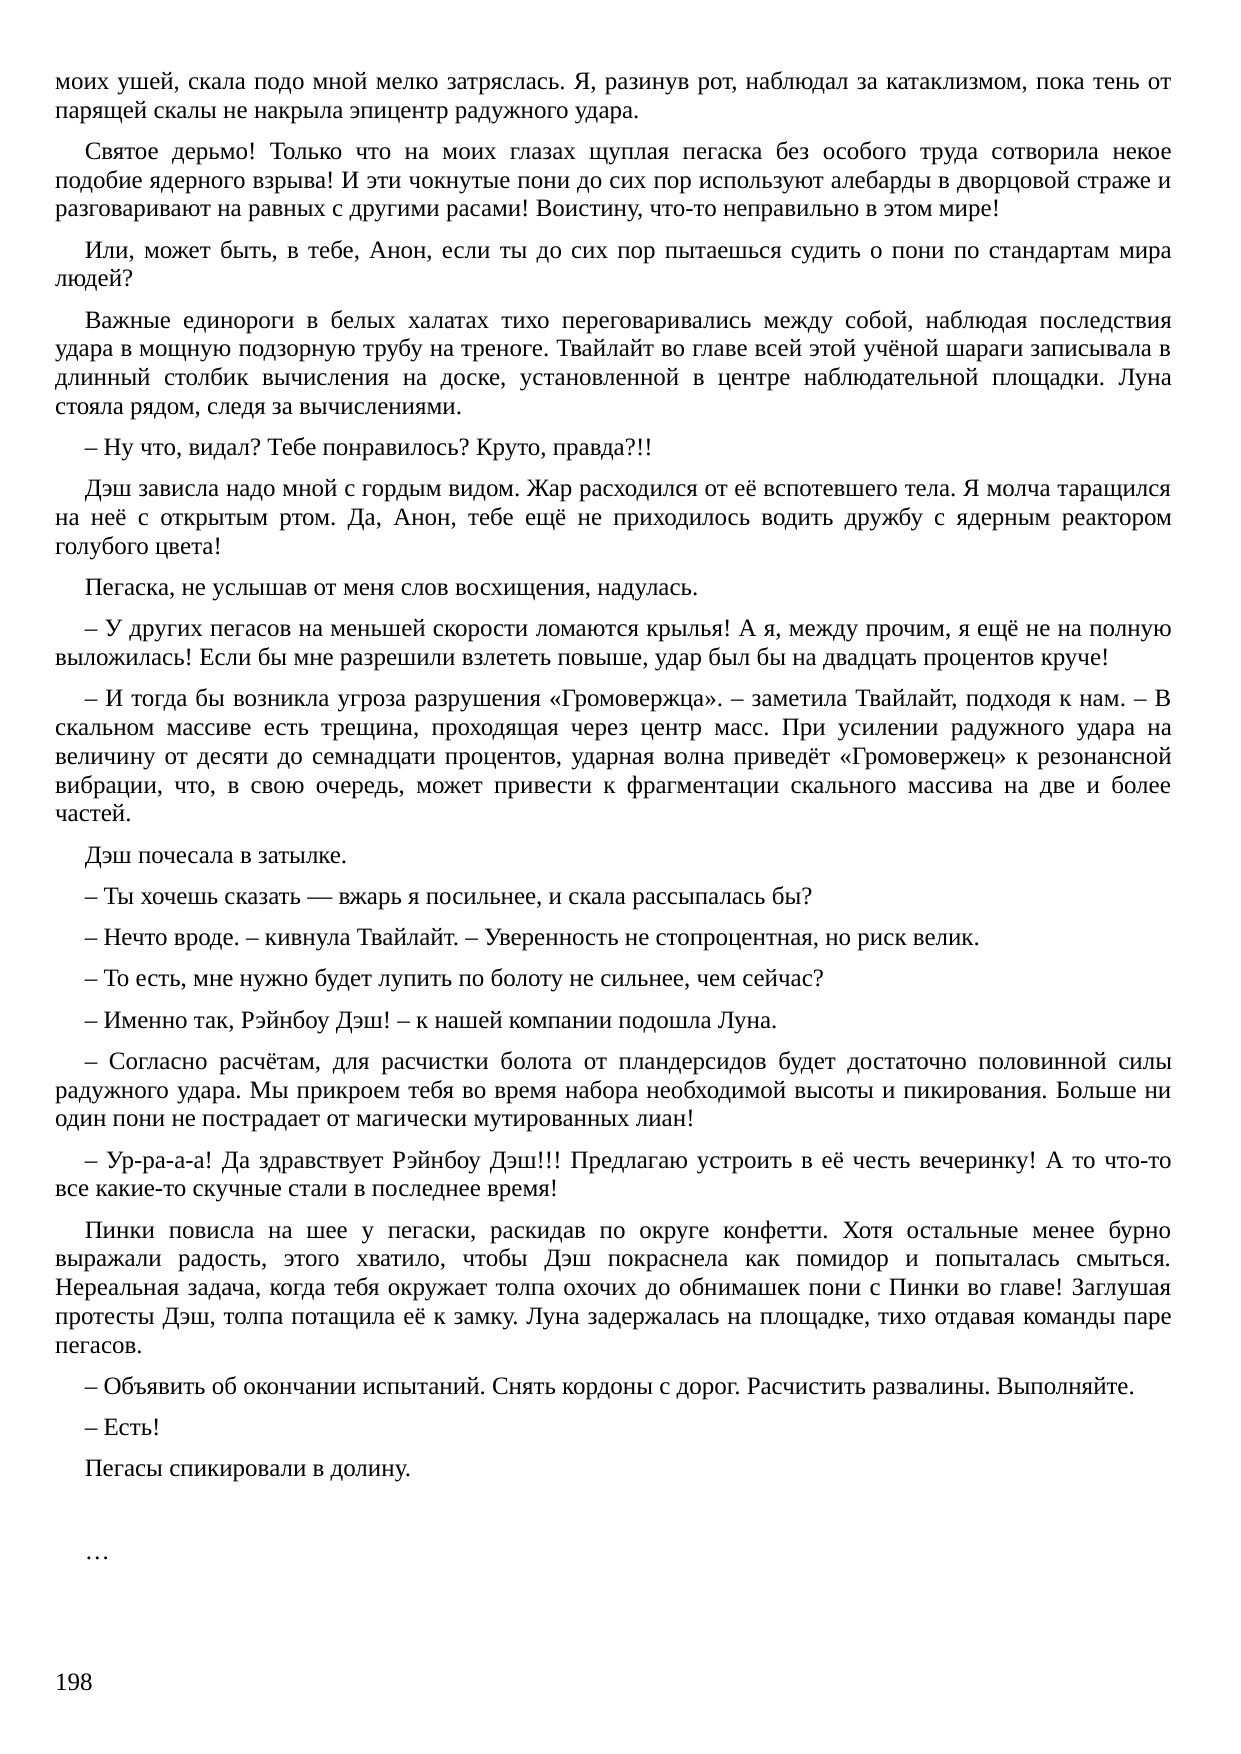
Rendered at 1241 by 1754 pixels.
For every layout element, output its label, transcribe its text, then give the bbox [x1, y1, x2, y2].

text – Ур-ра-а-а! Да здравствует Рэйнбоу Дэш!!! Предлагаю устроить в её честь вечеринку! А то что-то все какие-то скучные стали в последнее время! [55, 1145, 1173, 1202]
text – Ну что, видал? Тебе понравилось? Круто, правда?!! [55, 432, 1173, 461]
text Святое дерьмо! Только что на моих глазах щуплая пегаска без особого труда сотворила некое подобие ядерного взрыва! И эти чокнутые пони до сих пор используют алебарды в дворцовой страже и разговаривают на равных с другими расами! Воистину, что-то неправильно в этом мире! [55, 136, 1173, 222]
text Пегасы спикировали в долину. [55, 1453, 1173, 1482]
text Пегаска, не услышав от меня слов восхищения, надулась. [55, 572, 1173, 601]
text – Именно так, Рэйнбоу Дэш! – к нашей компании подошла Луна. [55, 1005, 1173, 1033]
text – И тогда бы возникла угроза разрушения «Громовержца». – заметила Твайлайт, подходя к нам. – В скальном массиве есть трещина, проходящая через центр масс. При усилении радужного удара на величину от десяти до семнадцати процентов, ударная волна приведёт «Громовержец» к резонансной вибрации, что, в свою очередь, может привести к фрагментации скального массива на две и более частей. [55, 683, 1173, 827]
text – Согласно расчётам, для расчистки болота от пландерсидов будет достаточно половинной силы радужного удара. Мы прикроем тебя во время набора необходимой высоты и пикирования. Больше ни один пони не пострадает от магически мутированных лиан! [55, 1046, 1173, 1132]
text – Есть! [55, 1412, 1173, 1441]
text Дэш зависла надо мной с гордым видом. Жар расходился от её вспотевшего тела. Я молча таращился на неё с открытым ртом. Да, Анон, тебе ещё не приходилось водить дружбу с ядерным реактором голубого цвета! [55, 473, 1173, 560]
text – Нечто вроде. – кивнула Твайлайт. – Уверенность не стопроцентная, но риск велик. [55, 922, 1173, 951]
text Важные единороги в белых халатах тихо переговаривались между собой, наблюдая последствия удара в мощную подзорную трубу на треноге. Твайлайт во главе всей этой учёной шараги записывала в длинный столбик вычисления на доске, установленной в центре наблюдательной площадки. Луна стояла рядом, следя за вычислениями. [55, 305, 1173, 420]
text – Ты хочешь сказать — вжарь я посильнее, и скала рассыпалась бы? [55, 881, 1173, 910]
text Пинки повисла на шее у пегаски, раскидав по округе конфетти. Хотя остальные менее бурно выражали радость, этого хватило, чтобы Дэш покраснела как помидор и попыталась смыться. Нереальная задача, когда тебя окружает толпа охочих до обнимашек пони с Пинки во главе! Заглушая протесты Дэш, толпа потащила её к замку. Луна задержалась на площадке, тихо отдавая команды паре пегасов. [55, 1215, 1173, 1358]
text Или, может быть, в тебе, Анон, если ты до сих пор пытаешься судить о пони по стандартам мира людей? [55, 235, 1173, 292]
text – Объявить об окончании испытаний. Снять кордоны с дорог. Расчистить развалины. Выполняйте. [55, 1371, 1173, 1400]
text – То есть, мне нужно будет лупить по болоту не сильнее, чем сейчас? [55, 963, 1173, 992]
text … [55, 1536, 1173, 1565]
text Дэш почесала в затылке. [55, 840, 1173, 868]
text – У других пегасов на меньшей скорости ломаются крылья! А я, между прочим, я ещё не на полную выложилась! Если бы мне разрешили взлететь повыше, удар был бы на двадцать процентов круче! [55, 613, 1173, 671]
text моих ушей, скала подо мной мелко затряслась. Я, разинув рот, наблюдал за катаклизмом, пока тень от парящей скалы не накрыла эпицентр радужного удара. [55, 66, 1173, 123]
